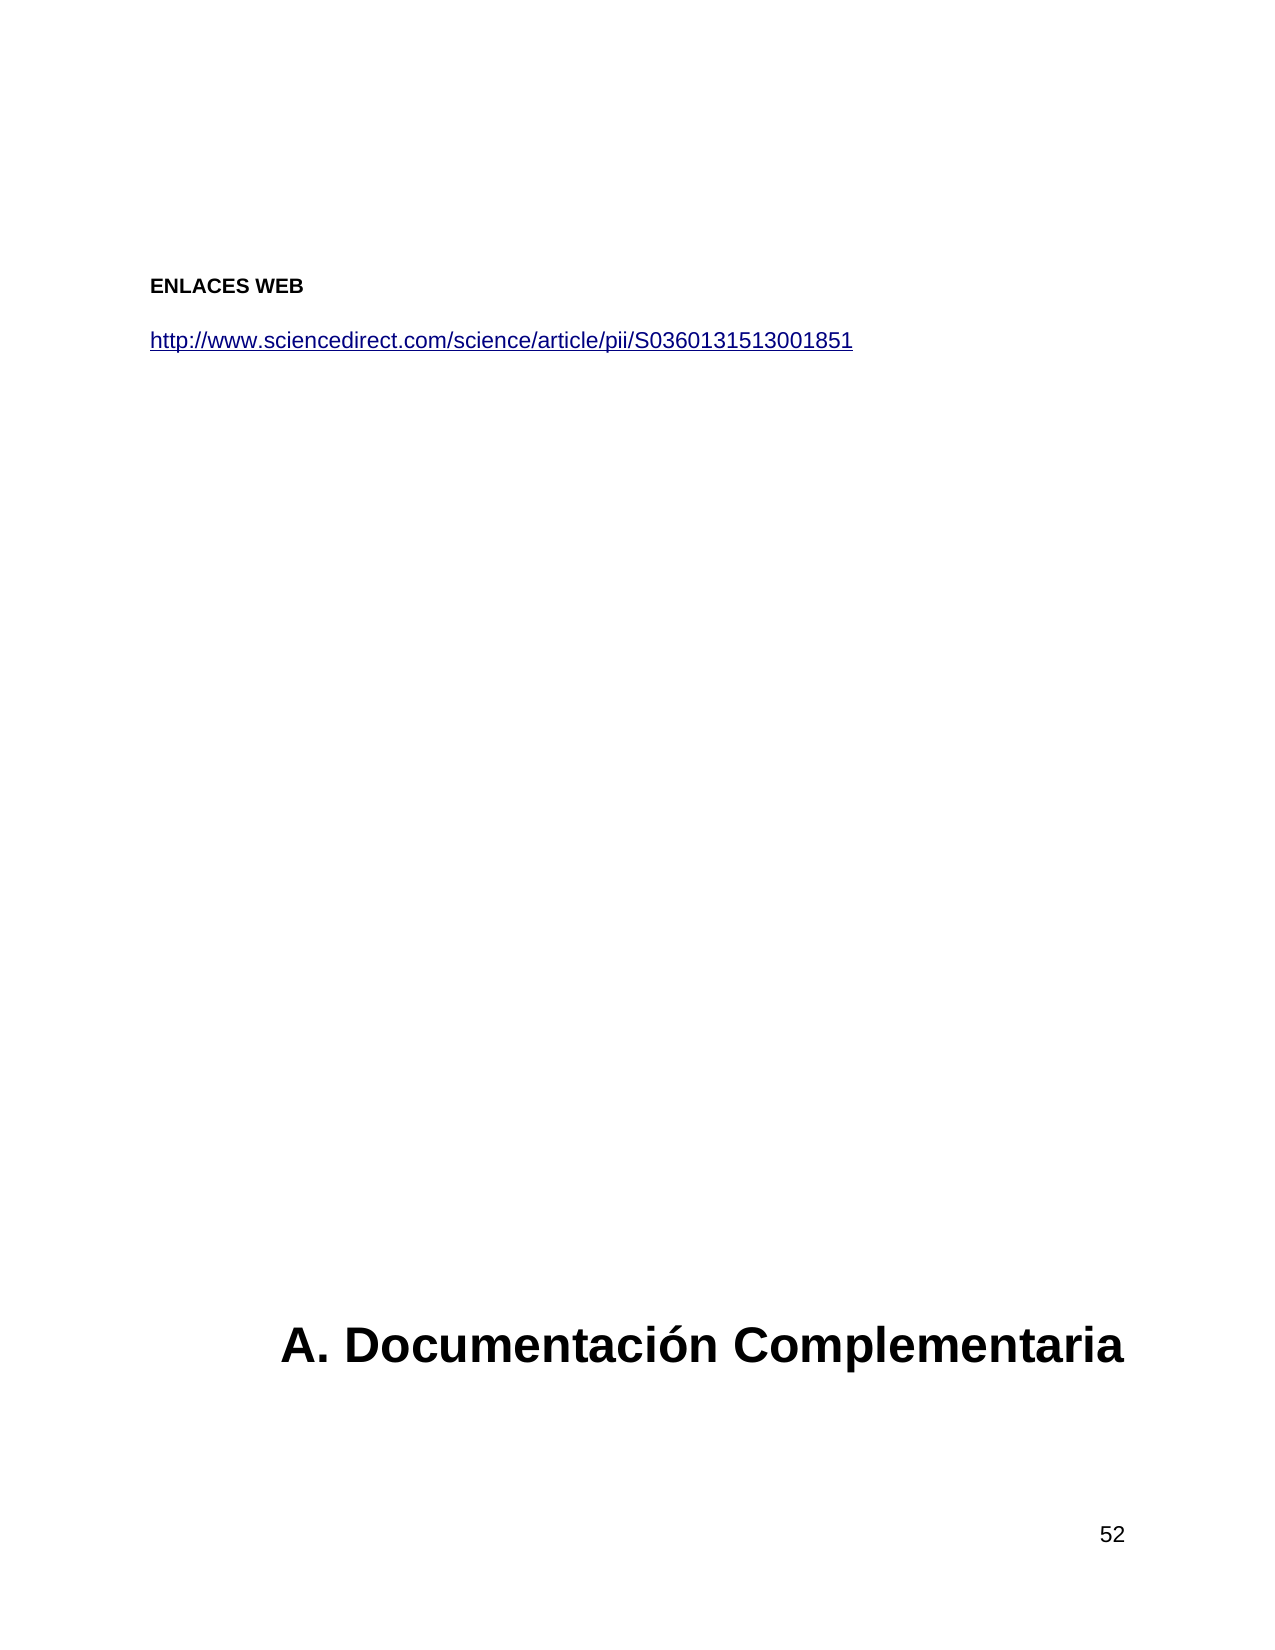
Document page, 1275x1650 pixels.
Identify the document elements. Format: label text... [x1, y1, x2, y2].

text http://www.sciencedirect.com/science/article/pii/S0360131513001851 [150, 328, 1125, 354]
text ENLACES WEB [150, 275, 1125, 298]
text A. Documentación Complementaria [150, 1318, 1125, 1373]
